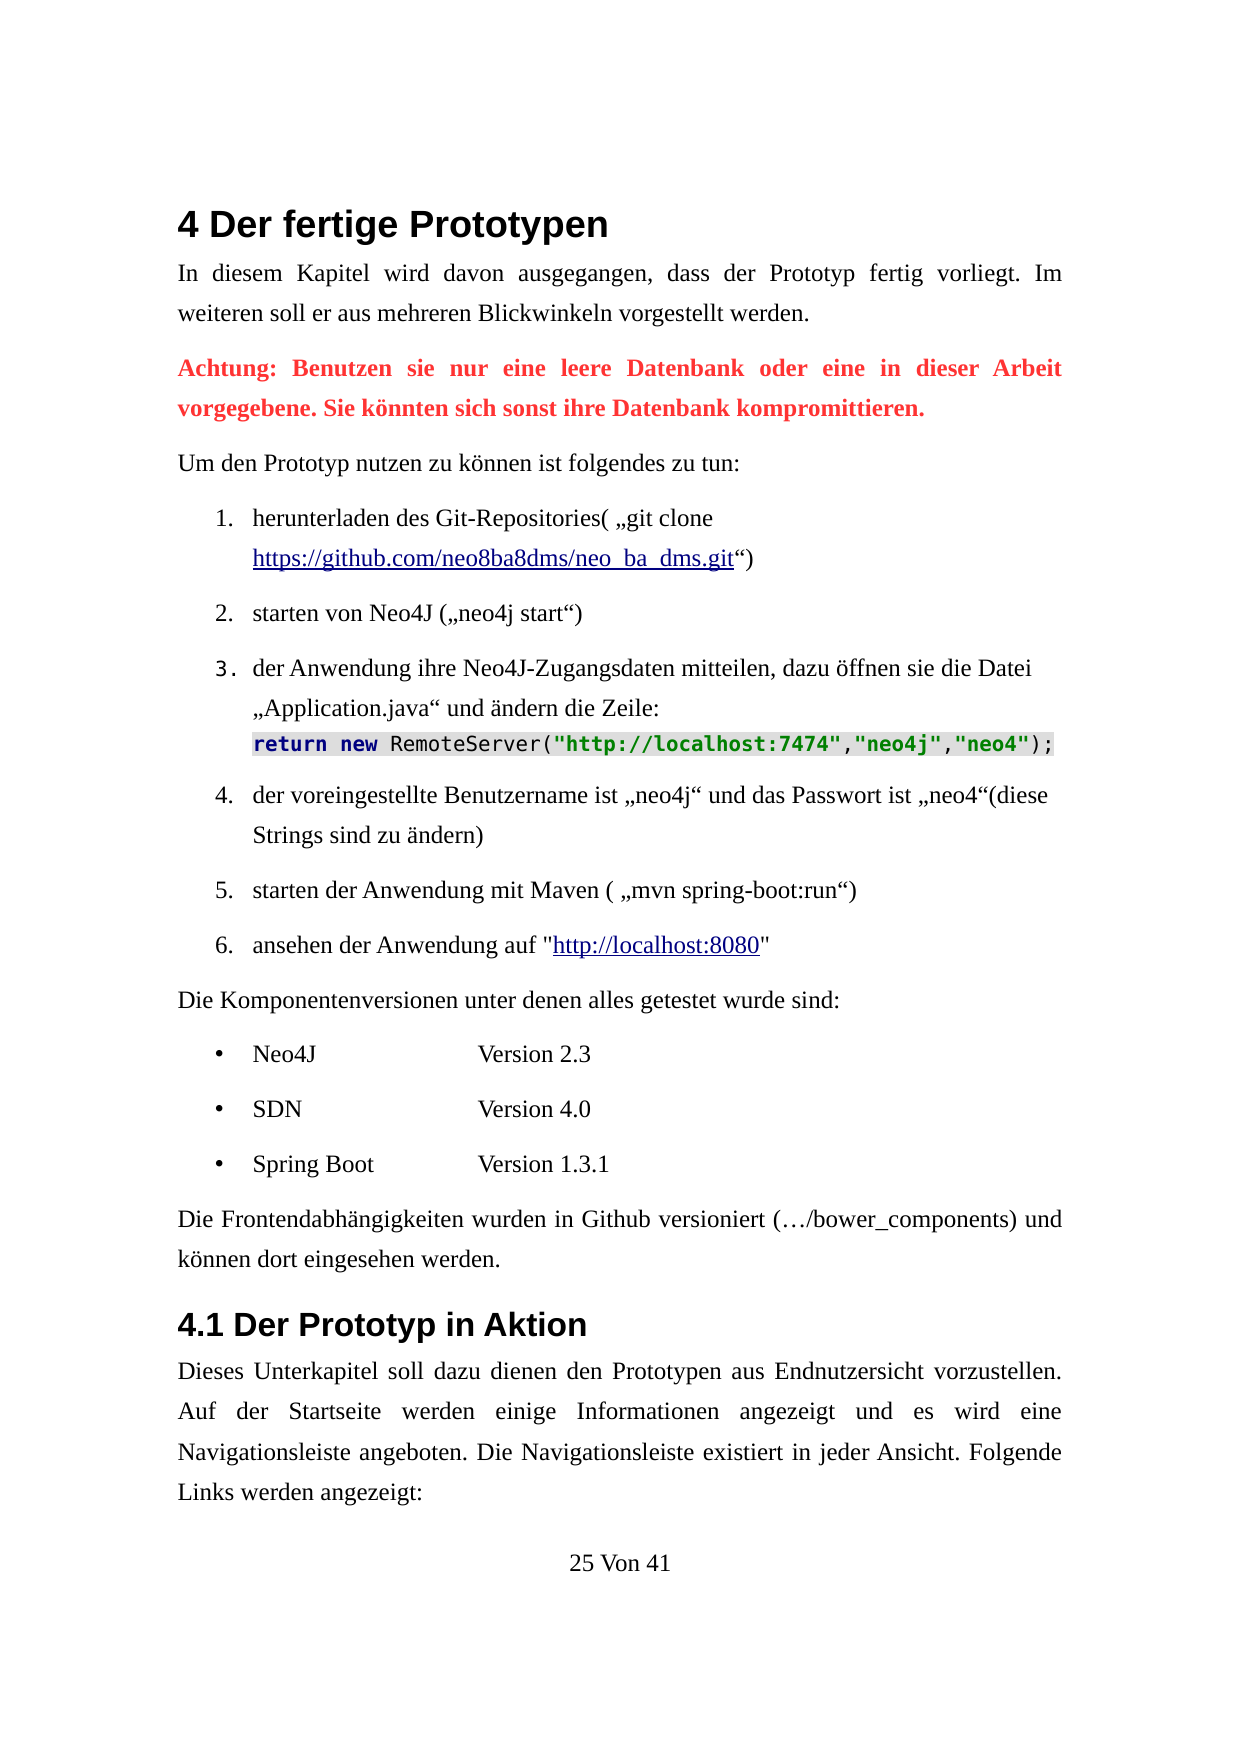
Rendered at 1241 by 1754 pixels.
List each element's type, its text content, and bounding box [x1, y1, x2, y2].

text Achtung: Benutzen sie nur eine leere Datenbank oder eine in dieser Arbeit vorgegebene. Sie könnten sich sonst ihre Datenbank kompromittieren. [177, 353, 1063, 422]
subtitle 4 Der fertige Prototypen [177, 202, 1063, 246]
list Spring Boot Version 1.3.1 [215, 1149, 1063, 1178]
list starten von Neo4J („neo4j start“) [215, 598, 1063, 627]
list der voreingestellte Benutzername ist „neo4j“ und das Passwort ist „neo4“(diese Strings sind zu ändern) [215, 780, 1063, 849]
list der Anwendung ihre Neo4J-Zugangsdaten mitteilen, dazu öffnen sie die Datei „Application.java“ und ändern die Zeile: return new RemoteServer("http://localhost:7474","neo4j","neo4"); [215, 653, 1063, 756]
text Die Komponentenversionen unter denen alles getestet wurde sind: [177, 985, 1063, 1013]
text Die Frontendabhängigkeiten wurden in Github versioniert (…/bower_components) und können dort eingesehen werden. [177, 1204, 1063, 1273]
list ansehen der Anwendung auf "http://localhost:8080" [215, 930, 1063, 959]
text In diesem Kapitel wird davon ausgegangen, dass der Prototyp fertig vorliegt. Im weiteren soll er aus mehreren Blickwinkeln vorgestellt werden. [177, 258, 1063, 327]
list starten der Anwendung mit Maven ( „mvn spring-boot:run“) [215, 875, 1063, 904]
list herunterladen des Git-Repositories( „git clone https://github.com/neo8ba8dms/neo_ba_dms.git“) [215, 503, 1063, 572]
text Dieses Unterkapitel soll dazu dienen den Prototypen aus Endnutzersicht vorzustellen. Auf der Startseite werden einige Informationen angezeigt und es wird eine Navigationsleiste angeboten. Die Navigationsleiste existiert in jeder Ansicht. Folgende Links werden angezeigt: [177, 1356, 1063, 1506]
list SDN Version 4.0 [215, 1094, 1063, 1123]
subtitle 4.1 Der Prototyp in Aktion [177, 1305, 1063, 1344]
list Neo4J Version 2.3 [215, 1039, 1063, 1068]
text Um den Prototyp nutzen zu können ist folgendes zu tun: [177, 448, 1063, 477]
